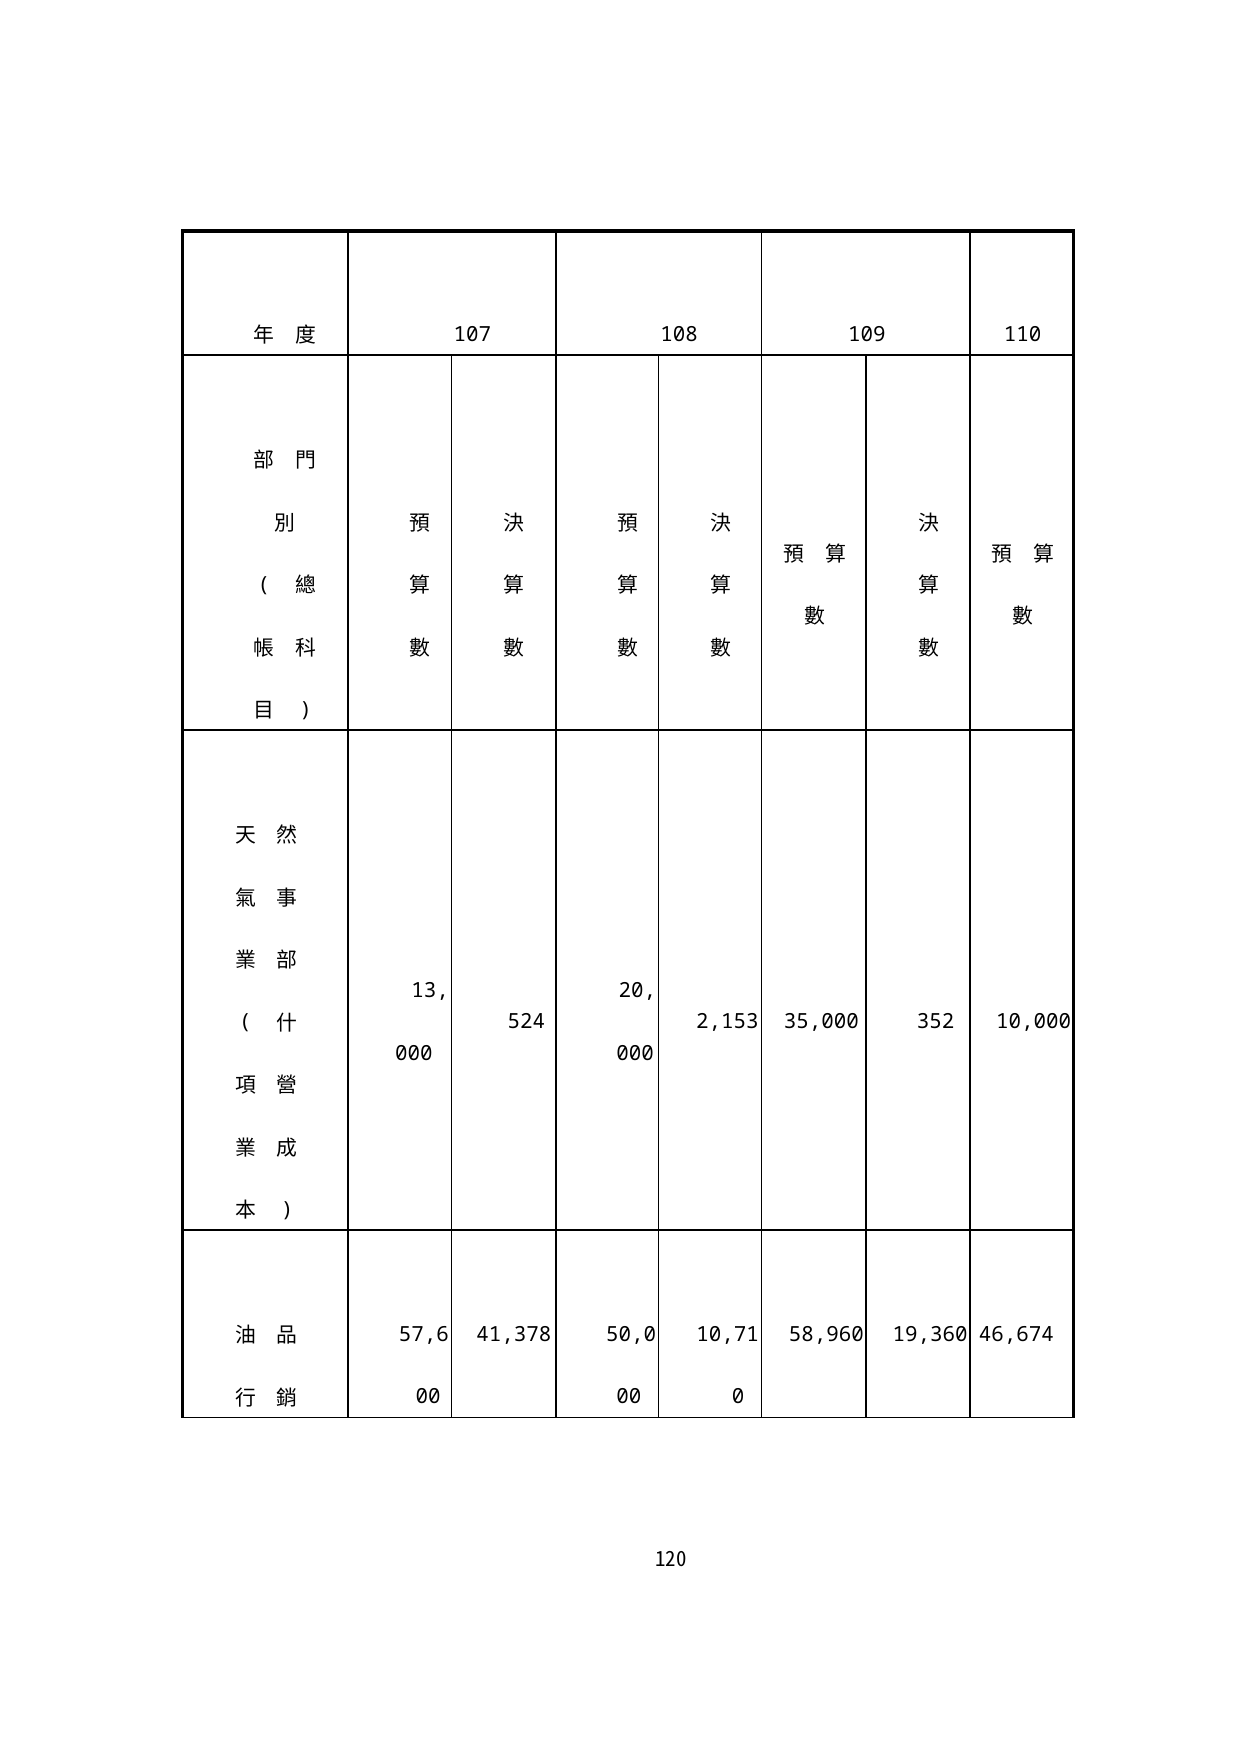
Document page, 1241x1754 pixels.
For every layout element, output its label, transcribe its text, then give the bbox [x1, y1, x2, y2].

table_header 107 [349, 233, 555, 354]
table_header 109 [762, 233, 969, 354]
table_cell 20,000 [557, 731, 658, 1229]
table_cell 油品行銷 [184, 1231, 347, 1417]
table_cell 10,000 [971, 731, 1072, 1229]
table_cell 決算數 [867, 356, 969, 729]
table_cell 決算數 [452, 356, 555, 729]
table_cell 352 [867, 731, 969, 1229]
table_cell 預算數 [557, 356, 658, 729]
table_cell 41,378 [452, 1231, 555, 1417]
table_cell 58,960 [762, 1231, 865, 1417]
table_cell 部門別 (總帳科目) [184, 356, 347, 729]
table_cell 57,600 [349, 1231, 451, 1417]
table_header 108 [557, 233, 761, 354]
table_cell 10,710 [659, 1231, 761, 1417]
table_cell 524 [452, 731, 555, 1229]
table_cell 2,153 [659, 731, 761, 1229]
table_cell 35,000 [762, 731, 865, 1229]
table_cell 13,000 [349, 731, 451, 1229]
table_cell 19,360 [867, 1231, 969, 1417]
table_cell 預算數 [349, 356, 451, 729]
table_cell 50,000 [557, 1231, 658, 1417]
table_cell 預算數 [971, 356, 1072, 729]
table_cell 決算數 [659, 356, 761, 729]
table_cell 天然氣事業部 (什項營業成本) [184, 731, 347, 1229]
table_cell 預算數 [762, 356, 865, 729]
table_header 110 [971, 233, 1072, 354]
table_header 年度 [184, 233, 347, 354]
table_cell 46,674 [971, 1231, 1072, 1417]
